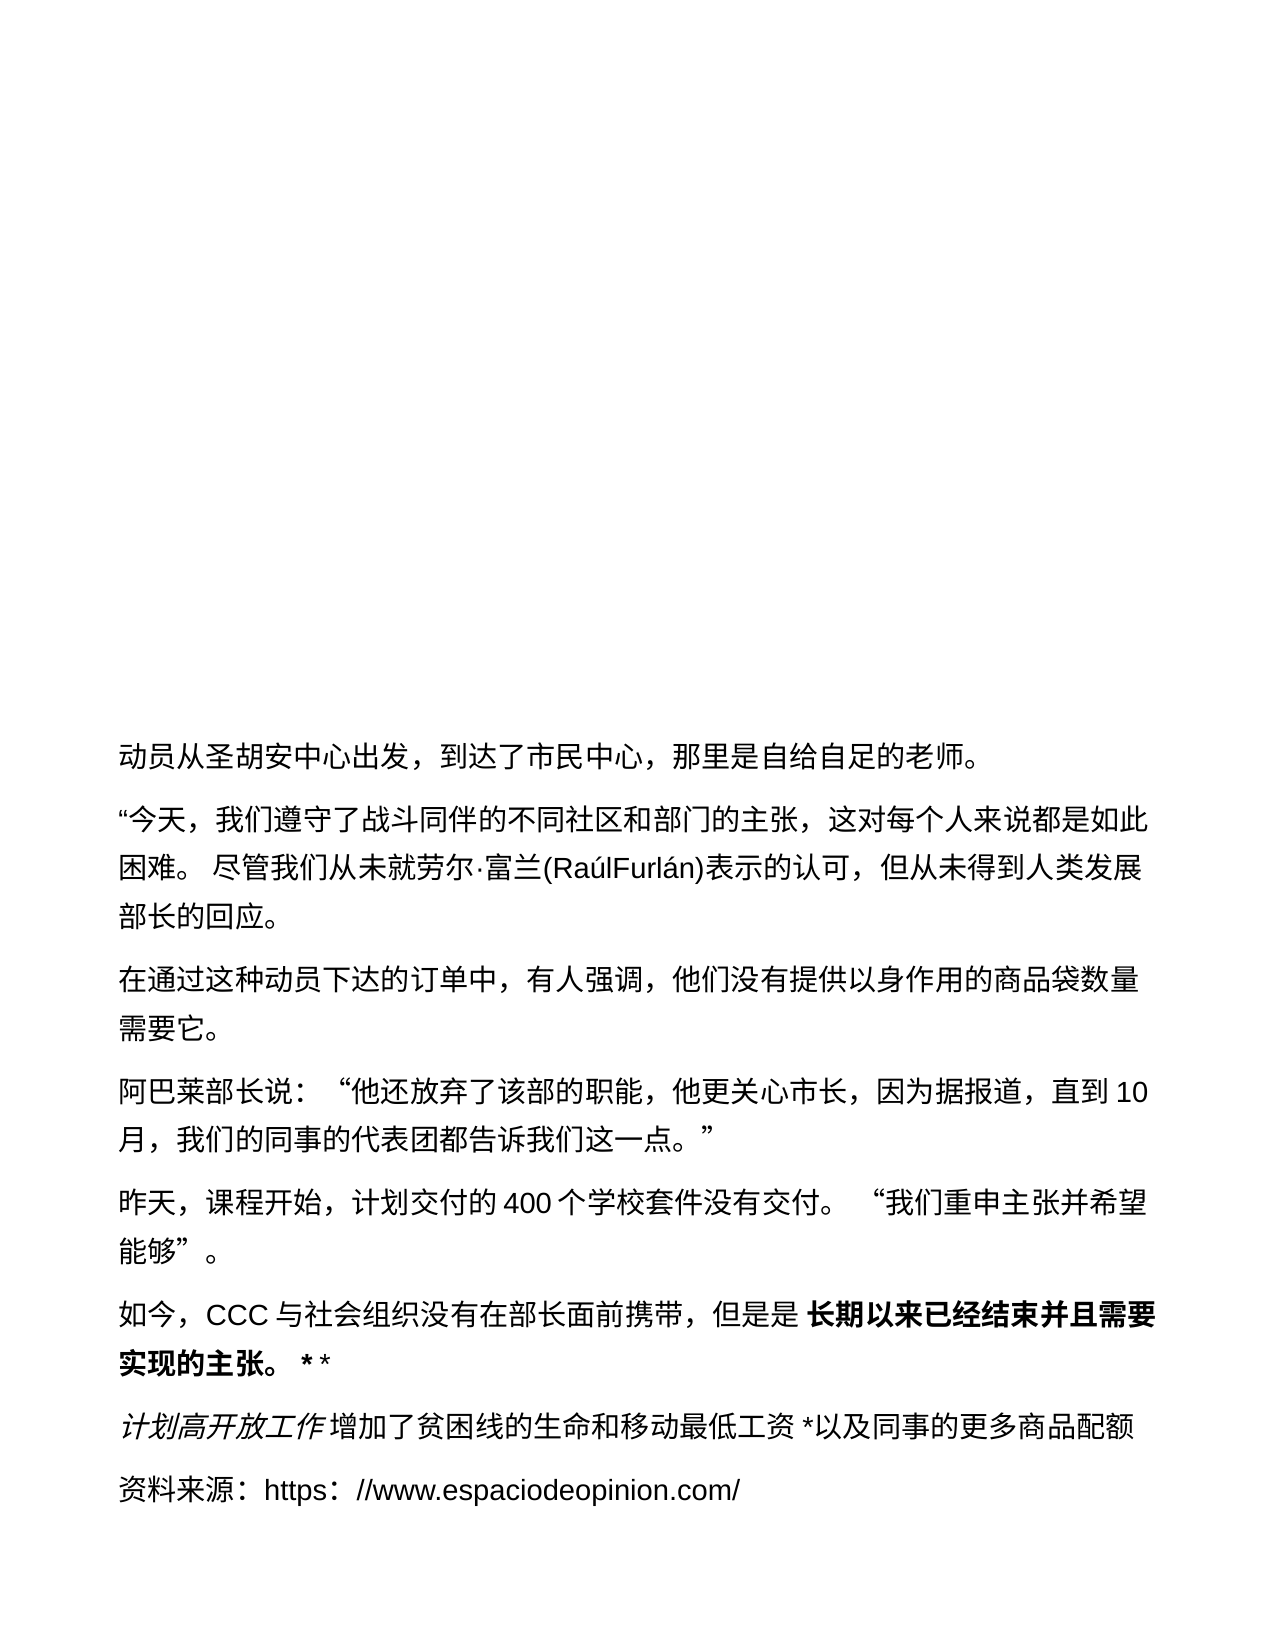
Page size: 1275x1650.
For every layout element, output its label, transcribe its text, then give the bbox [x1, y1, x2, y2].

text 阿巴莱部长说：“他还放弃了该部的职能，他更关心市长，因为据报道，直到10月，我们的同事的代表团都告诉我们这一点。” [118, 1068, 1157, 1159]
text 动员从圣胡安中心出发，到达了市民中心，那里是自给自足的老师。 [118, 118, 1157, 776]
text 资料来源：https：//www.espaciodeopinion.com/ [118, 1466, 1157, 1509]
text 计划高开放工作 增加了贫困线的生命和移动最低工资 *以及同事的更多商品配额 [118, 1403, 1157, 1446]
text 如今，CCC与社会组织没有在部长面前携带，但是是 长期以来已经结束并且需要实现的主张。 * * [118, 1292, 1157, 1382]
text “今天，我们遵守了战斗同伴的不同社区和部门的主张，这对每个人来说都是如此困难。 尽管我们从未就劳尔·富兰(RaúlFurlán)表示的认可，但从未得到人类发展部长的回应。 [118, 796, 1157, 936]
text 在通过这种动员下达的订单中，有人强调，他们没有提供以身作用的商品袋数量需要它。 [118, 957, 1157, 1047]
text 昨天，课程开始，计划交付的400个学校套件没有交付。 “我们重申主张并希望能够”。 [118, 1180, 1157, 1271]
